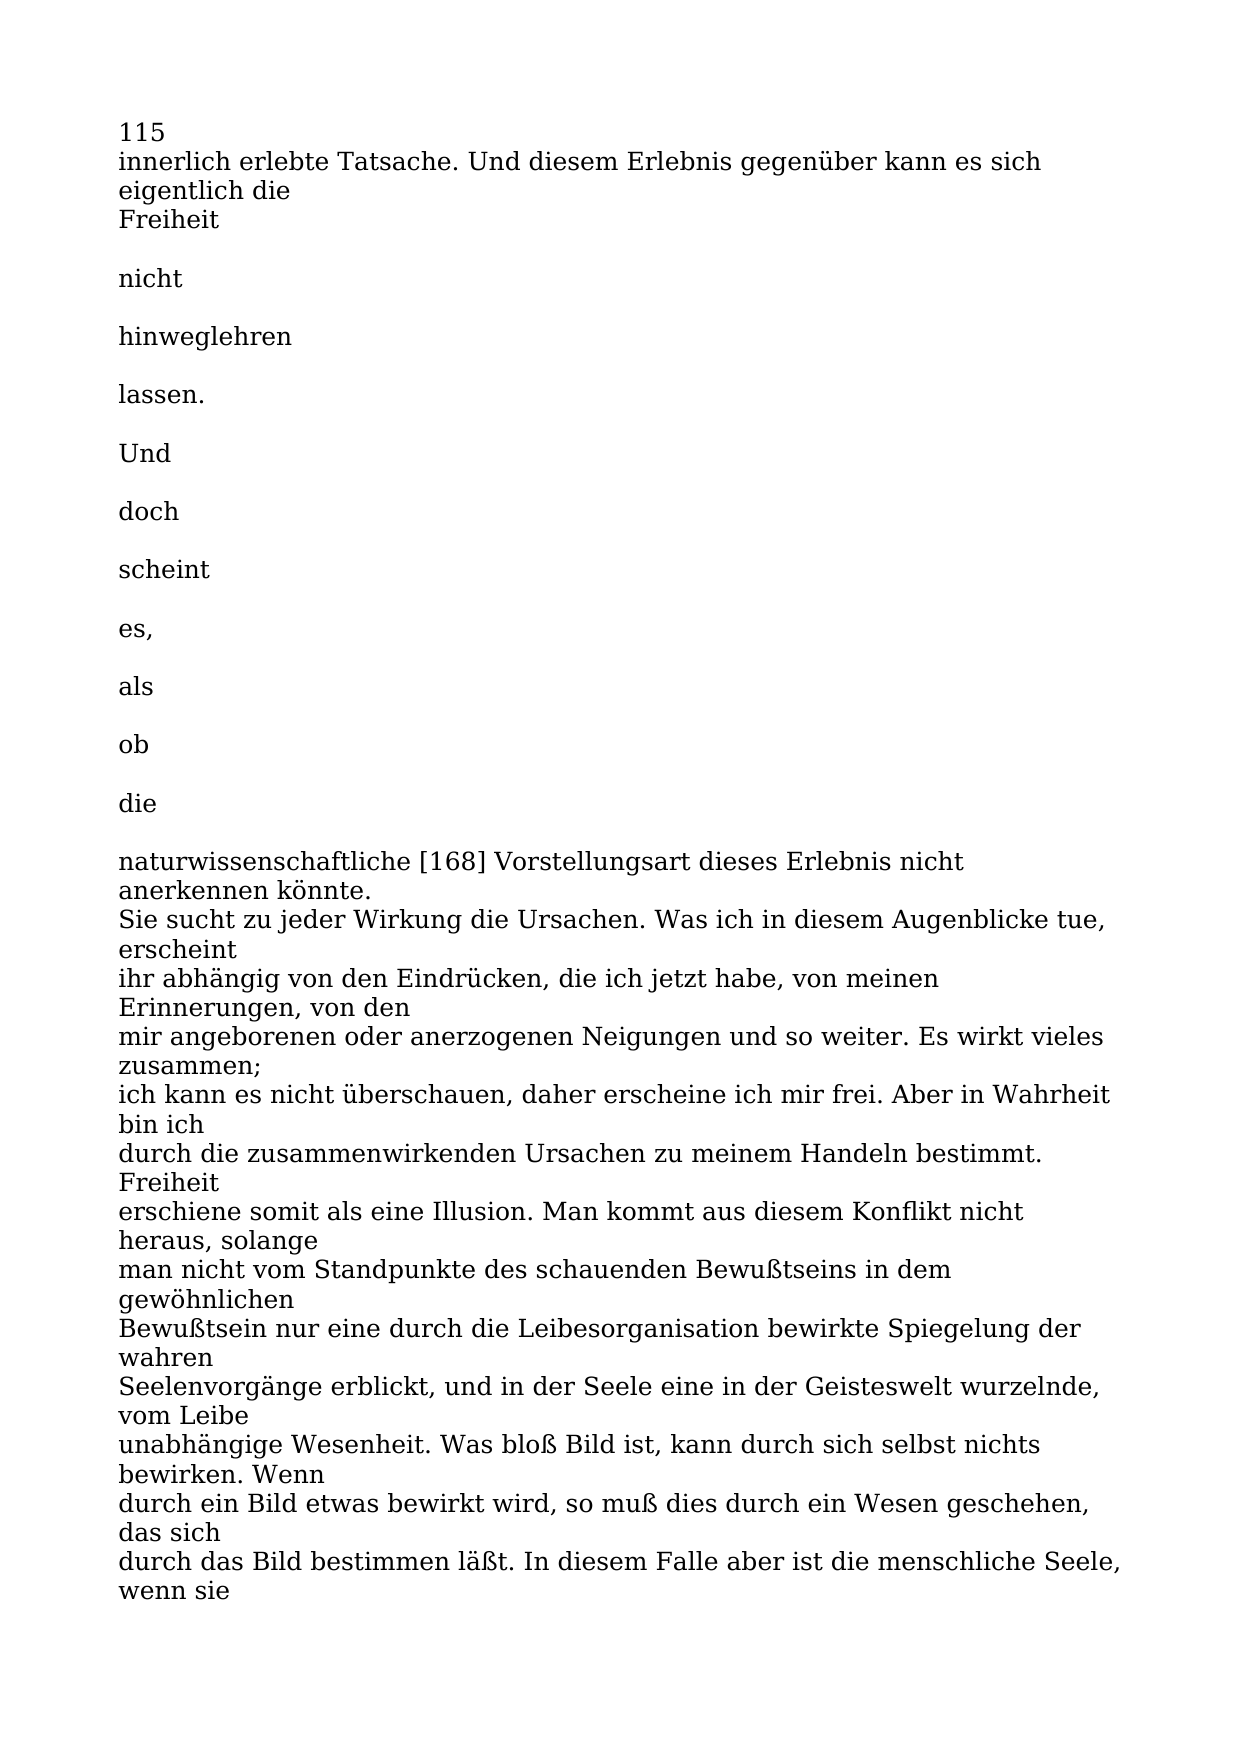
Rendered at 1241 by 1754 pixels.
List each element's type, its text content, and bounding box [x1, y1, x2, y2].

text erschiene somit als eine Illusion. Man kommt aus diesem Konflikt nicht heraus, solange [118, 1197, 1122, 1256]
text ihr abhängig von den Eindrücken, die ich jetzt habe, von meinen Erinnerungen, von den [118, 964, 1122, 1022]
text naturwissenschaftliche [168] Vorstellungsart dieses Erlebnis nicht anerkennen könnte. [118, 847, 1122, 906]
text Bewußtsein nur eine durch die Leibesorganisation bewirkte Spiegelung der wahren [118, 1314, 1122, 1372]
text es, [118, 614, 1122, 643]
text durch die zusammenwirkenden Ursachen zu meinem Handeln bestimmt. Freiheit [118, 1139, 1122, 1197]
text man nicht vom Standpunkte des schauenden Bewußtseins in dem gewöhnlichen [118, 1256, 1122, 1314]
text nicht [118, 264, 1122, 293]
text die [118, 789, 1122, 818]
text Seelenvorgänge erblickt, und in der Seele eine in der Geisteswelt wurzelnde, vom Leibe [118, 1372, 1122, 1431]
text scheint [118, 556, 1122, 585]
text doch [118, 497, 1122, 526]
text ob [118, 731, 1122, 760]
text durch ein Bild etwas bewirkt wird, so muß dies durch ein Wesen geschehen, das sich [118, 1489, 1122, 1547]
text ich kann es nicht überschauen, daher erscheine ich mir frei. Aber in Wahrheit bin ich [118, 1081, 1122, 1139]
text unabhängige Wesenheit. Was bloß Bild ist, kann durch sich selbst nichts bewirken. Wenn [118, 1431, 1122, 1489]
text als [118, 672, 1122, 701]
text mir angeborenen oder anerzogenen Neigungen und so weiter. Es wirkt vieles zusammen; [118, 1022, 1122, 1081]
text Sie sucht zu jeder Wirkung die Ursachen. Was ich in diesem Augenblicke tue, erscheint [118, 906, 1122, 964]
text 115 [118, 118, 1122, 147]
text innerlich erlebte Tatsache. Und diesem Erlebnis gegenüber kann es sich eigentlich die [118, 147, 1122, 206]
text lassen. [118, 381, 1122, 410]
text hinweglehren [118, 322, 1122, 351]
text Freiheit [118, 206, 1122, 235]
text durch das Bild bestimmen läßt. In diesem Falle aber ist die menschliche Seele, wenn sie [118, 1547, 1122, 1606]
text Und [118, 439, 1122, 468]
